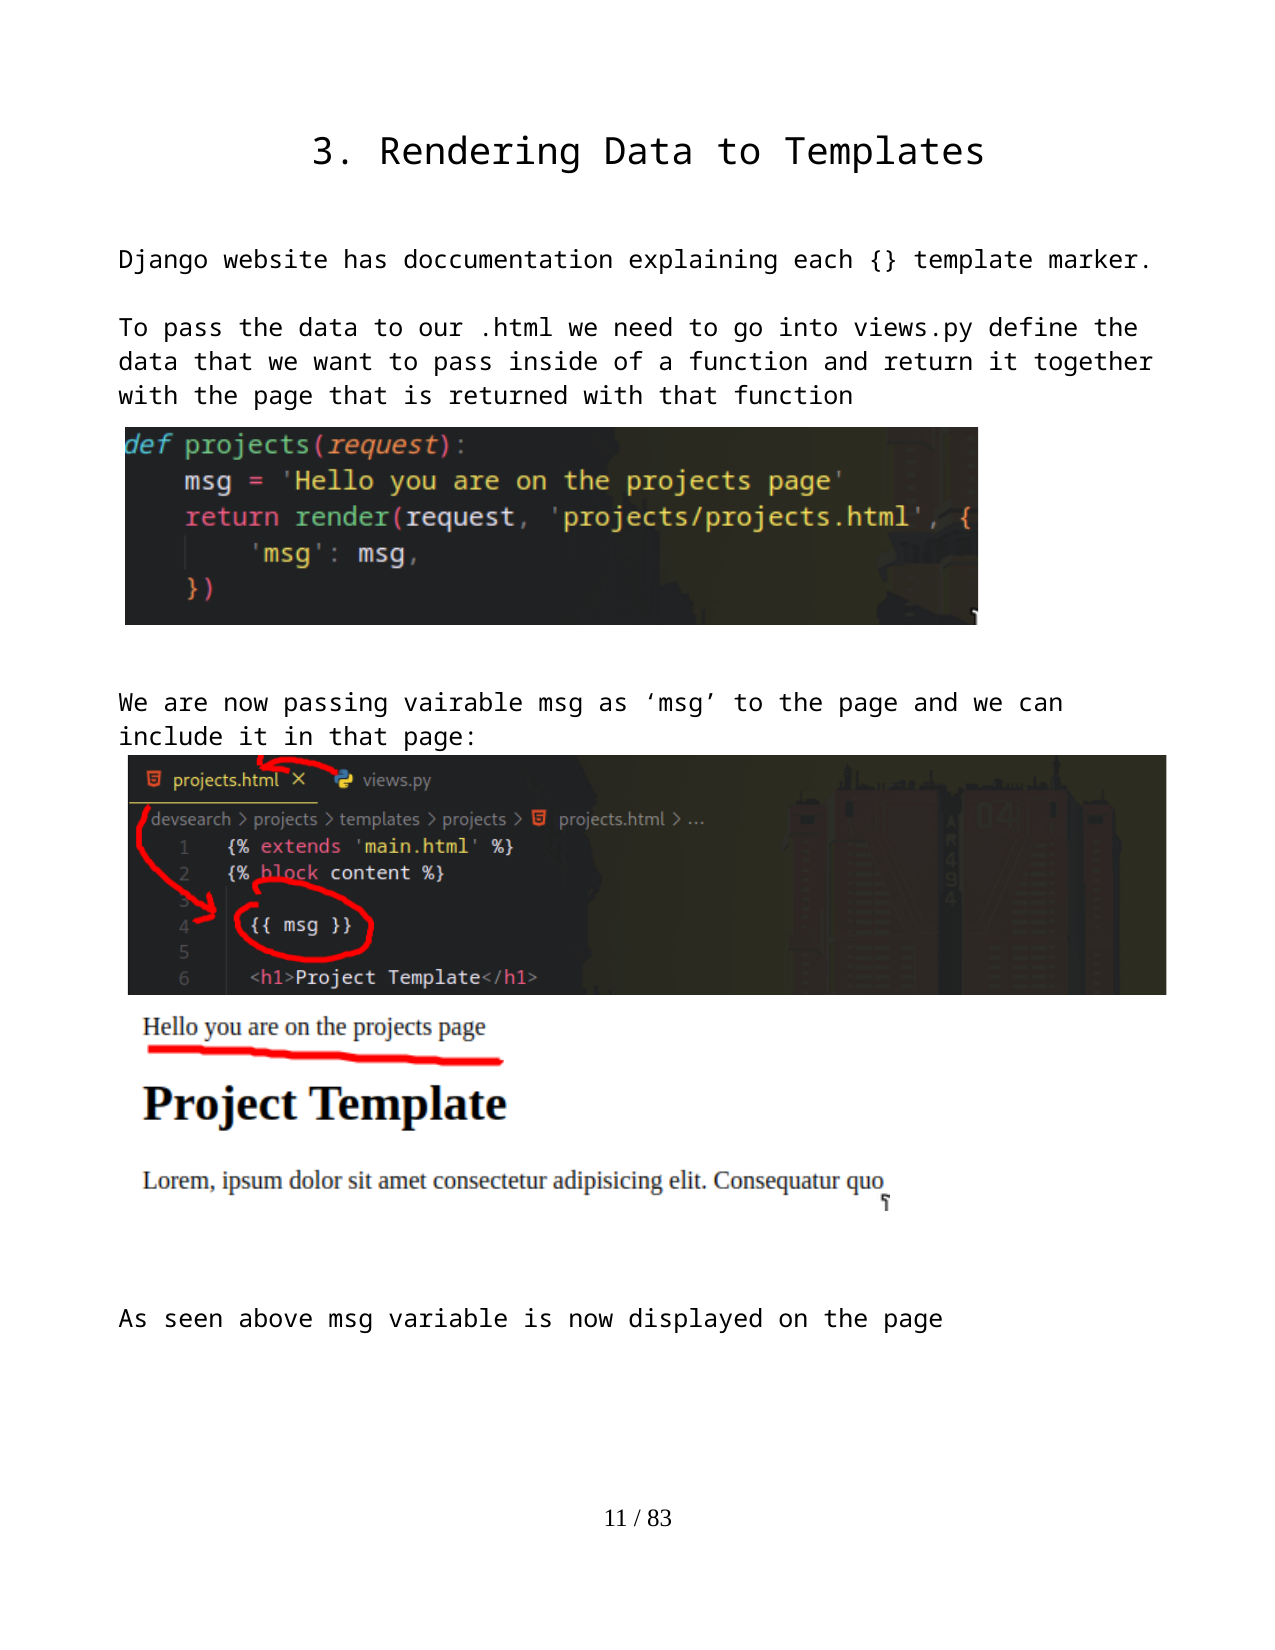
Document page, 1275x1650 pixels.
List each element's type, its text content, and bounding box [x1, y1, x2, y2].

picture [125, 427, 979, 625]
text As seen above msg variable is now displayed on the page [118, 1301, 1157, 1335]
text To pass the data to our .html we need to go into views.py define the data that we want to pass inside of a function and return it together with the page that is returned with that function [118, 310, 1157, 412]
text Django website has doccumentation explaining each {} template marker. [118, 242, 1157, 276]
picture [135, 1007, 890, 1211]
text We are now passing vairable msg as ‘msg’ to the page and we can include it in that page: [118, 684, 1157, 753]
picture [127, 755, 1167, 995]
subtitle 3. Rendering Data to Templates [118, 124, 1157, 175]
